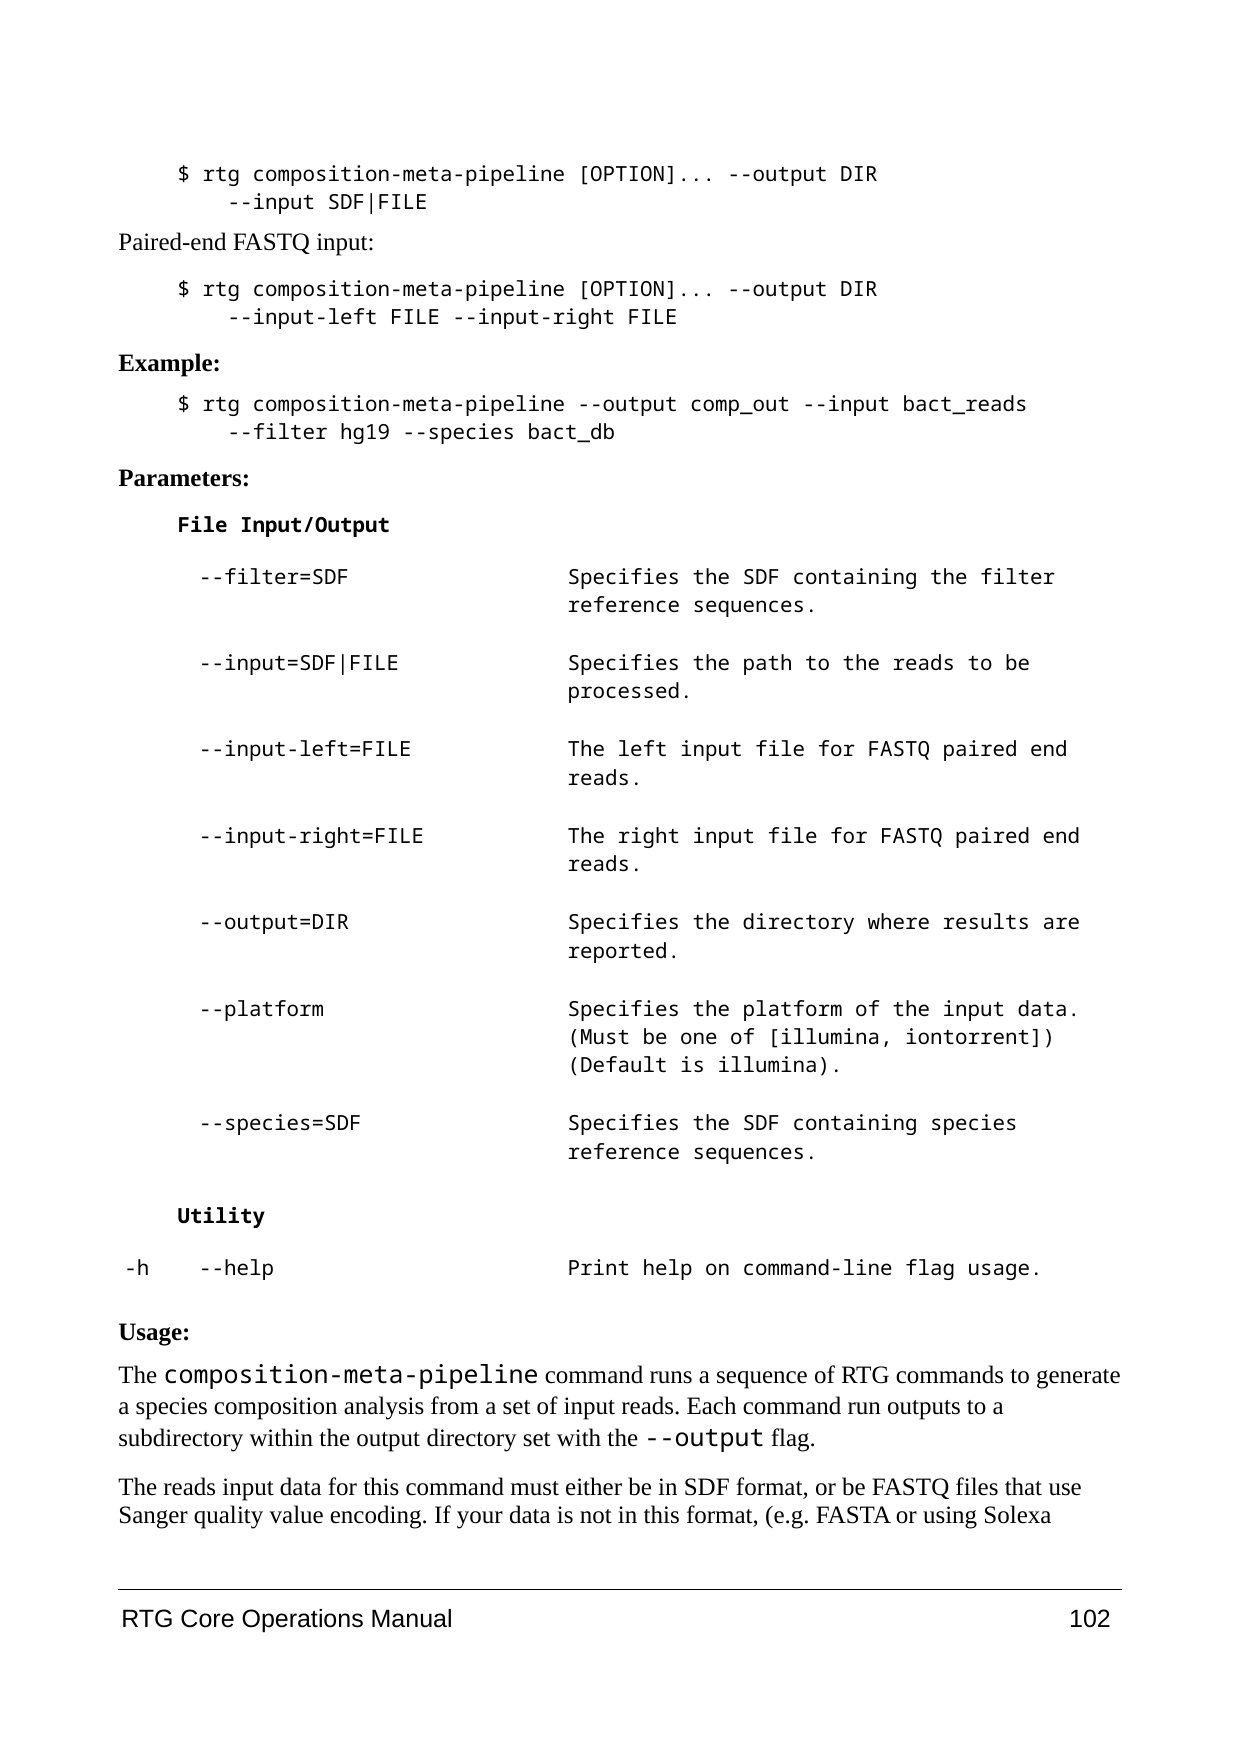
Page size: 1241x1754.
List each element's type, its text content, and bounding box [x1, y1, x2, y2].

text Utility [177, 1201, 1122, 1229]
table_cell [118, 636, 193, 723]
table_cell [118, 809, 193, 896]
table_header --filter=SDF [193, 550, 561, 636]
table_cell Specifies the directory where results are reported. [561, 896, 1093, 982]
table_cell --output=DIR [193, 896, 561, 982]
text The reads input data for this command must either be in SDF format, or be FASTQ files that use Sanger quality value encoding. If your data is not in this format, (e.g. FASTA or using Solexa [118, 1472, 1122, 1529]
table_cell [118, 1097, 193, 1183]
subtitle Usage: [118, 1317, 1122, 1345]
table_header [118, 550, 193, 636]
table_cell --input-left=FILE [193, 723, 561, 809]
table_cell Specifies the path to the reads to be processed. [561, 636, 1093, 723]
text The composition-meta-pipeline command runs a sequence of RTG commands to generate a species composition analysis from a set of input reads. Each command run outputs to a subdirectory within the output directory set with the --output flag. [118, 1357, 1122, 1454]
table_cell [118, 896, 193, 982]
text $ rtg composition-meta-pipeline [OPTION]... --output DIR --input SDF|FILE [177, 159, 1122, 216]
table_cell --input=SDF|FILE [193, 636, 561, 723]
table_header -h [118, 1241, 193, 1299]
table_cell Specifies the SDF containing species reference sequences. [561, 1097, 1093, 1183]
table_cell The left input file for FASTQ paired end reads. [561, 723, 1093, 809]
table_cell --species=SDF [193, 1097, 561, 1183]
subtitle Parameters: [118, 463, 1122, 492]
subtitle Example: [118, 348, 1122, 377]
table_cell [118, 982, 193, 1097]
table_header Specifies the SDF containing the filter reference sequences. [561, 550, 1093, 636]
table_cell --platform [193, 982, 561, 1097]
text $ rtg composition-meta-pipeline --output comp_out --input bact_reads --filter hg19 --species bact_db [177, 389, 1122, 446]
table_header Print help on command-line flag usage. [561, 1241, 1093, 1299]
text $ rtg composition-meta-pipeline [OPTION]... --output DIR --input-left FILE --input-right FILE [177, 274, 1122, 331]
text File Input/Output [177, 510, 1122, 538]
table_header --help [193, 1241, 561, 1299]
table_cell Specifies the platform of the input data. (Must be one of [illumina, iontorrent]) (Default is illumina). [561, 982, 1093, 1097]
table_cell [118, 723, 193, 809]
table_cell The right input file for FASTQ paired end reads. [561, 809, 1093, 896]
text Paired-end FASTQ input: [118, 227, 1122, 256]
table_cell --input-right=FILE [193, 809, 561, 896]
